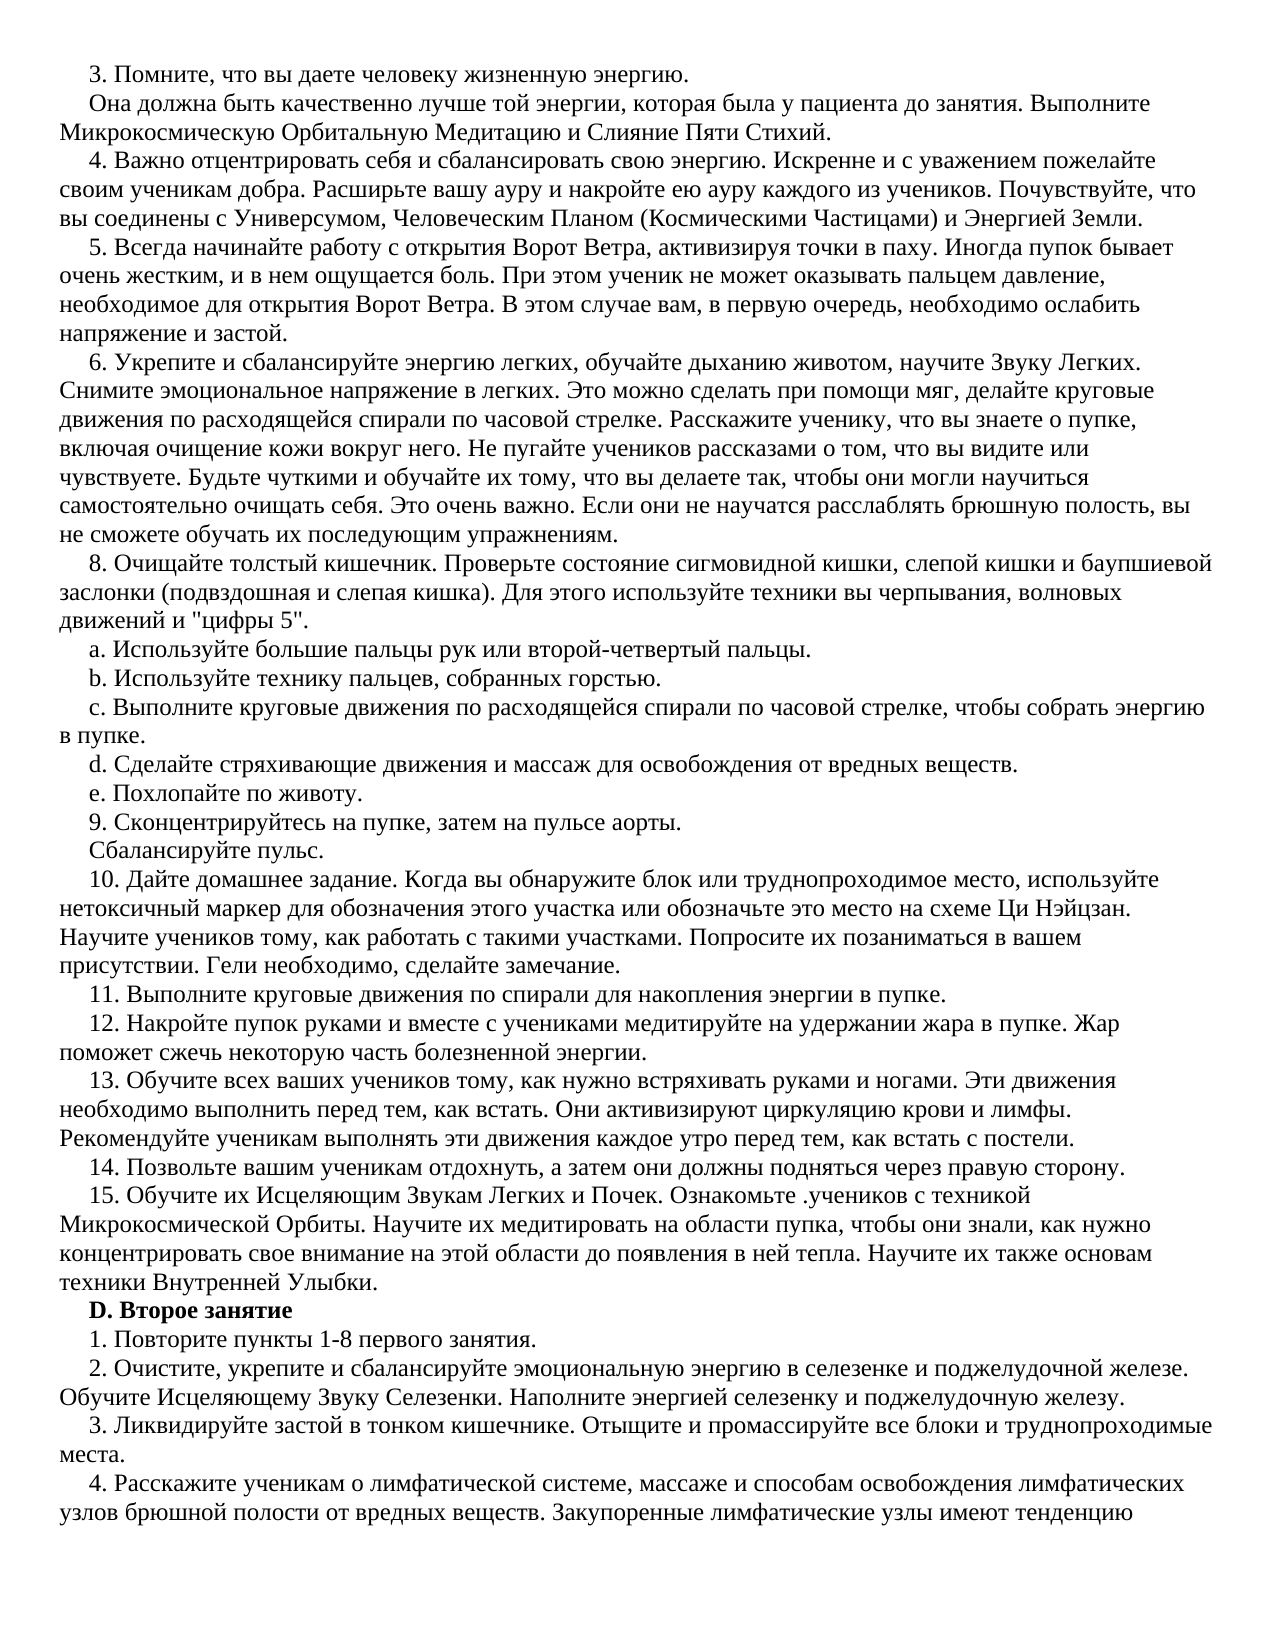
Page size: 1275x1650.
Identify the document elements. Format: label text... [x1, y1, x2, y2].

text 10. Дайте домашнее задание. Когда вы обнаружите блок или труднопроходимое место, используйте нетоксичный маркер для обозначения этого участка или обозначьте это место на схеме Ци Нэйцзан. Научите учеников тому, как работать с такими участками. Попросите их позаниматься в вашем присутствии. Гели необходимо, сделайте замечание. [59, 864, 1216, 979]
text 3. Помните, что вы даете человеку жизненную энергию. [59, 59, 1216, 88]
text 6. Укрепите и сбалансируйте энергию легких, обучайте дыханию животом, научите Звуку Легких. Снимите эмоциональное напряжение в легких. Это можно сделать при помощи мяг, делайте круговые движения по расходящейся спирали по часовой стрелке. Расскажите ученику, что вы знаете о пупке, включая очищение кожи вокруг него. Не пугайте учеников рассказами о том, что вы видите или чувствуете. Будьте чуткими и обучайте их тому, что вы делаете так, чтобы они могли научиться самостоятельно очищать себя. Это очень важно. Если они не научатся расслаблять брюшную полость, вы не сможете обучать их последующим упражнениям. [59, 347, 1216, 548]
text 14. Позвольте вашим ученикам отдохнуть, а затем они должны подняться через правую сторону. [59, 1152, 1216, 1180]
text 4. Важно отцентрировать себя и сбалансировать свою энергию. Искренне и с уважением пожелайте своим ученикам добра. Расширьте вашу ауру и накройте ею ауру каждого из учеников. Почувствуйте, что вы соединены с Универсумом, Человеческим Планом (Космическими Частицами) и Энергией Земли. [59, 145, 1216, 232]
text d. Сделайте стряхивающие движения и массаж для освобождения от вредных веществ. [59, 749, 1216, 778]
text 4. Расскажите ученикам о лимфатической системе, массаже и способам освобождения лимфатических узлов брюшной полости от вредных веществ. Закупоренные лимфатические узлы имеют тенденцию [59, 1468, 1216, 1525]
text 1. Повторите пункты 1-8 первого занятия. [59, 1324, 1216, 1353]
text 9. Сконцентрируйтесь на пупке, затем на пульсе аорты. [59, 807, 1216, 835]
text Сбалансируйте пульс. [59, 835, 1216, 864]
text e. Похлопайте по животу. [59, 778, 1216, 807]
text 15. Обучите их Исцеляющим Звукам Легких и Почек. Ознакомьте .учеников с техникой Микрокосмической Орбиты. Научите их медитировать на области пупка, чтобы они знали, как нужно концентрировать свое внимание на этой области до появления в ней тепла. Научите их также основам техники Внутренней Улыбки. [59, 1180, 1216, 1295]
text 13. Обучите всех ваших учеников тому, как нужно встряхивать руками и ногами. Эти движения необходимо выполнить перед тем, как встать. Они активизируют циркуляцию крови и лимфы. Рекомендуйте ученикам выполнять эти движения каждое утро перед тем, как встать с постели. [59, 1065, 1216, 1152]
text Она должна быть качественно лучше той энергии, которая была у пациента до занятия. Выполните Микрокосмическую Орбитальную Медитацию и Слияние Пяти Стихий. [59, 88, 1216, 145]
text 3. Ликвидируйте застой в тонком кишечнике. Отыщите и промассируйте все блоки и труднопроходимые места. [59, 1410, 1216, 1468]
text a. Используйте большие пальцы рук или второй-четвертый пальцы. [59, 634, 1216, 663]
text b. Используйте технику пальцев, собранных горстью. [59, 663, 1216, 692]
text 12. Накройте пупок руками и вместе с учениками медитируйте на удержании жара в пупке. Жар поможет сжечь некоторую часть болезненной энергии. [59, 1008, 1216, 1065]
text c. Выполните круговые движения по расходящейся спирали по часовой стрелке, чтобы собрать энергию в пупке. [59, 692, 1216, 749]
text D. Второе занятие [59, 1295, 1216, 1324]
text 2. Очистите, укрепите и сбалансируйте эмоциональную энергию в селезенке и поджелудочной железе. Обучите Исцеляющему Звуку Селезенки. Наполните энергией селезенку и поджелудочную железу. [59, 1353, 1216, 1410]
text 5. Всегда начинайте работу с открытия Ворот Ветра, активизируя точки в паху. Иногда пупок бывает очень жестким, и в нем ощущается боль. При этом ученик не может оказывать пальцем давление, необходимое для открытия Ворот Ветра. В этом случае вам, в первую очередь, необходимо ослабить напряжение и застой. [59, 232, 1216, 347]
text 8. Очищайте толстый кишечник. Проверьте состояние сигмовидной кишки, слепой кишки и баупшиевой заслонки (подвздошная и слепая кишка). Для этого используйте техники вы черпывания, волновых движений и "цифры 5". [59, 548, 1216, 634]
text 11. Выполните круговые движения по спирали для накопления энергии в пупке. [59, 979, 1216, 1008]
